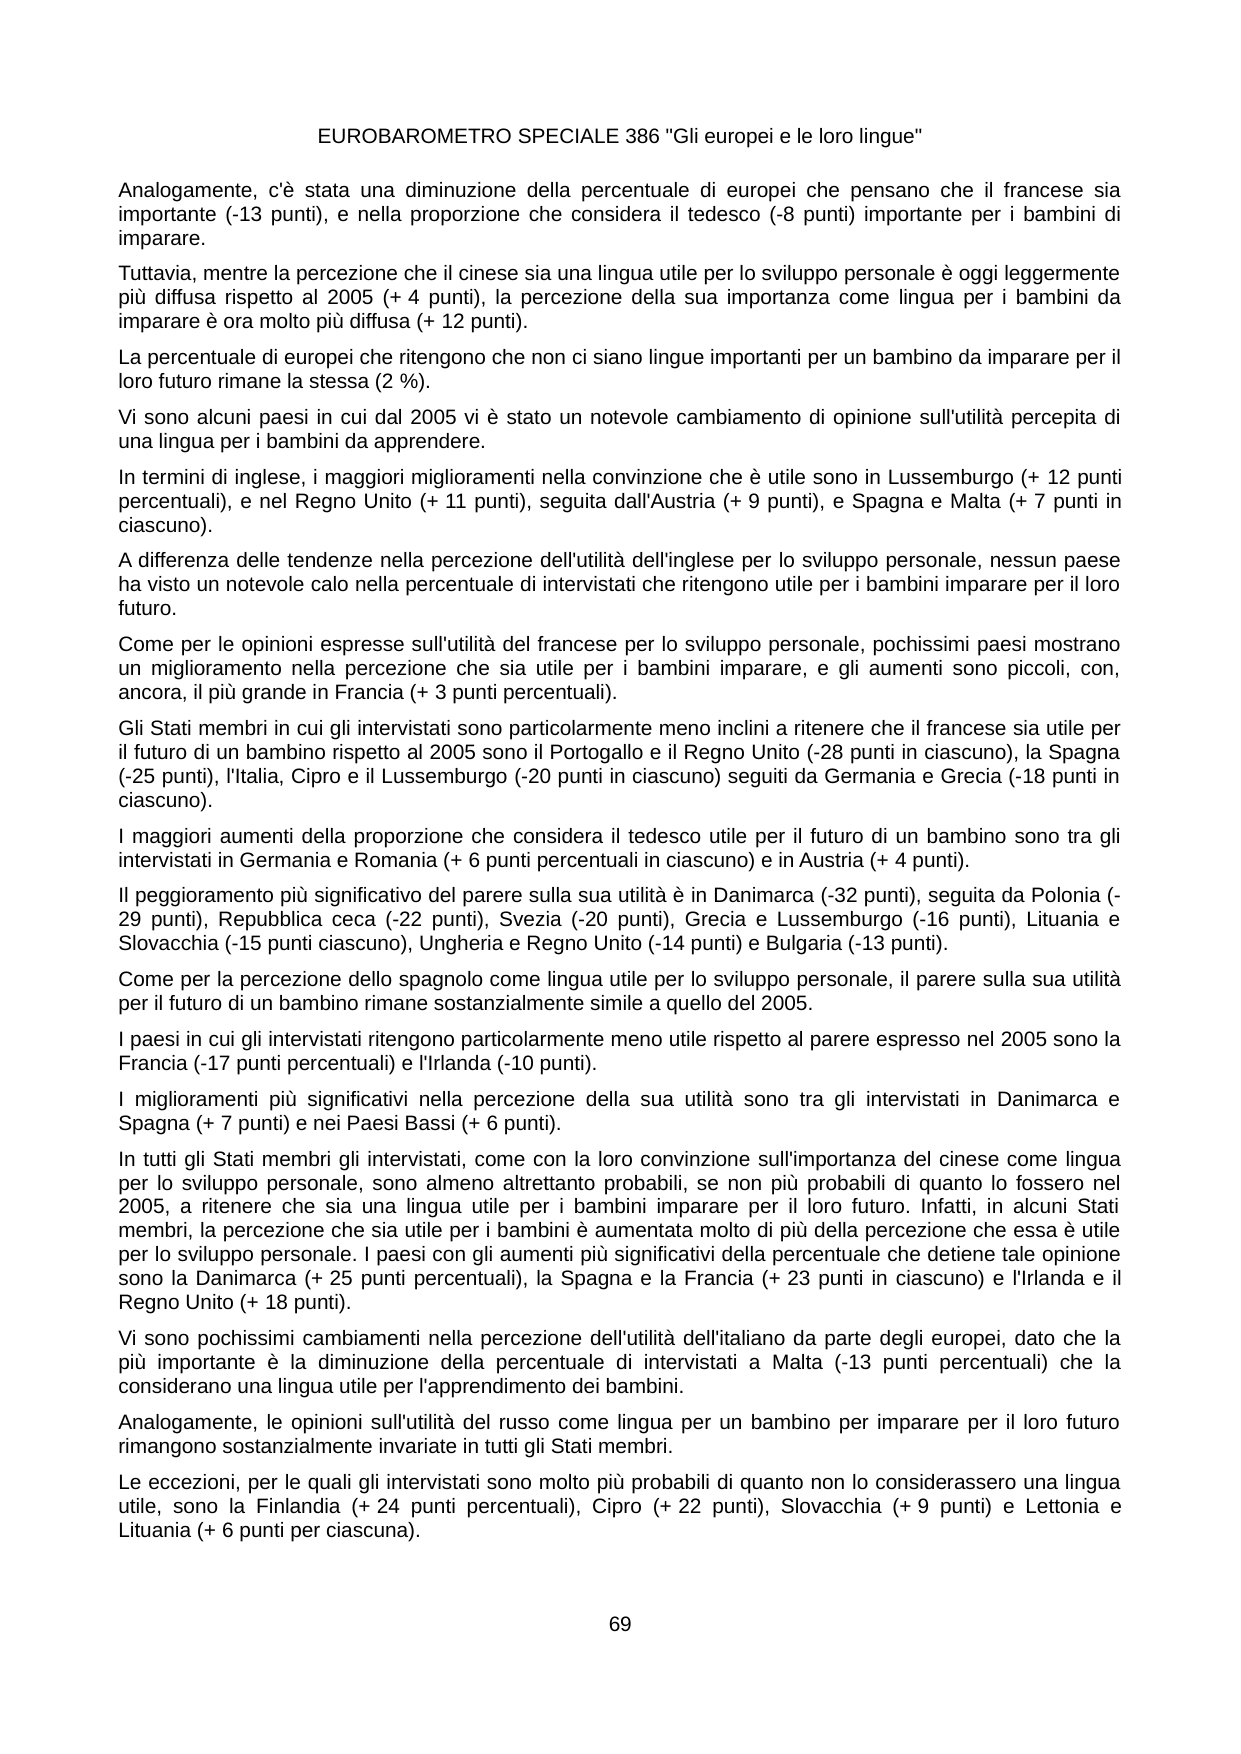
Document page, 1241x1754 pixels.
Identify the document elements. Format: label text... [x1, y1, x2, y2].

text Vi sono pochissimi cambiamenti nella percezione dell'utilità dell'italiano da parte degli europei, dato che la più importante è la diminuzione della percentuale di intervistati a Malta (-13 punti percentuali) che la considerano una lingua utile per l'apprendimento dei bambini. [118, 1326, 1122, 1398]
text A differenza delle tendenze nella percezione dell'utilità dell'inglese per lo sviluppo personale, nessun paese ha visto un notevole calo nella percentuale di intervistati che ritengono utile per i bambini imparare per il loro futuro. [118, 548, 1122, 620]
text I paesi in cui gli intervistati ritengono particolarmente meno utile rispetto al parere espresso nel 2005 sono la Francia (-17 punti percentuali) e l'Irlanda (-10 punti). [118, 1027, 1122, 1075]
text Le eccezioni, per le quali gli intervistati sono molto più probabili di quanto non lo considerassero una lingua utile, sono la Finlandia (+ 24 punti percentuali), Cipro (+ 22 punti), Slovacchia (+ 9 punti) e Lettonia e Lituania (+ 6 punti per ciascuna). [118, 1469, 1122, 1541]
text Analogamente, c'è stata una diminuzione della percentuale di europei che pensano che il francese sia importante (-13 punti), e nella proporzione che considera il tedesco (-8 punti) importante per i bambini di imparare. [118, 177, 1122, 249]
text Analogamente, le opinioni sull'utilità del russo come lingua per un bambino per imparare per il loro futuro rimangono sostanzialmente invariate in tutti gli Stati membri. [118, 1410, 1122, 1458]
text Gli Stati membri in cui gli intervistati sono particolarmente meno inclini a ritenere che il francese sia utile per il futuro di un bambino rispetto al 2005 sono il Portogallo e il Regno Unito (-28 punti in ciascuno), la Spagna (-25 punti), l'Italia, Cipro e il Lussemburgo (-20 punti in ciascuno) seguiti da Germania e Grecia (-18 punti in ciascuno). [118, 716, 1122, 812]
text I miglioramenti più significativi nella percezione della sua utilità sono tra gli intervistati in Danimarca e Spagna (+ 7 punti) e nei Paesi Bassi (+ 6 punti). [118, 1087, 1122, 1134]
text I maggiori aumenti della proporzione che considera il tedesco utile per il futuro di un bambino sono tra gli intervistati in Germania e Romania (+ 6 punti percentuali in ciascuno) e in Austria (+ 4 punti). [118, 823, 1122, 871]
text In tutti gli Stati membri gli intervistati, come con la loro convinzione sull'importanza del cinese come lingua per lo sviluppo personale, sono almeno altrettanto probabili, se non più probabili di quanto lo fossero nel 2005, a ritenere che sia una lingua utile per i bambini imparare per il loro futuro. Infatti, in alcuni Stati membri, la percezione che sia utile per i bambini è aumentata molto di più della percezione che essa è utile per lo sviluppo personale. I paesi con gli aumenti più significativi della percentuale che detiene tale opinione sono la Danimarca (+ 25 punti percentuali), la Spagna e la Francia (+ 23 punti in ciascuno) e l'Irlanda e il Regno Unito (+ 18 punti). [118, 1146, 1122, 1314]
text In termini di inglese, i maggiori miglioramenti nella convinzione che è utile sono in Lussemburgo (+ 12 punti percentuali), e nel Regno Unito (+ 11 punti), seguita dall'Austria (+ 9 punti), e Spagna e Malta (+ 7 punti in ciascuno). [118, 464, 1122, 536]
text Come per le opinioni espresse sull'utilità del francese per lo sviluppo personale, pochissimi paesi mostrano un miglioramento nella percezione che sia utile per i bambini imparare, e gli aumenti sono piccoli, con, ancora, il più grande in Francia (+ 3 punti percentuali). [118, 632, 1122, 704]
text Come per la percezione dello spagnolo come lingua utile per lo sviluppo personale, il parere sulla sua utilità per il futuro di un bambino rimane sostanzialmente simile a quello del 2005. [118, 967, 1122, 1015]
text Tuttavia, mentre la percezione che il cinese sia una lingua utile per lo sviluppo personale è oggi leggermente più diffusa rispetto al 2005 (+ 4 punti), la percezione della sua importanza come lingua per i bambini da imparare è ora molto più diffusa (+ 12 punti). [118, 261, 1122, 333]
text La percentuale di europei che ritengono che non ci siano lingue importanti per un bambino da imparare per il loro futuro rimane la stessa (2 %). [118, 345, 1122, 393]
text Vi sono alcuni paesi in cui dal 2005 vi è stato un notevole cambiamento di opinione sull'utilità percepita di una lingua per i bambini da apprendere. [118, 405, 1122, 453]
text Il peggioramento più significativo del parere sulla sua utilità è in Danimarca (-32 punti), seguita da Polonia (-29 punti), Repubblica ceca (-22 punti), Svezia (-20 punti), Grecia e Lussemburgo (-16 punti), Lituania e Slovacchia (-15 punti ciascuno), Ungheria e Regno Unito (-14 punti) e Bulgaria (-13 punti). [118, 883, 1122, 955]
